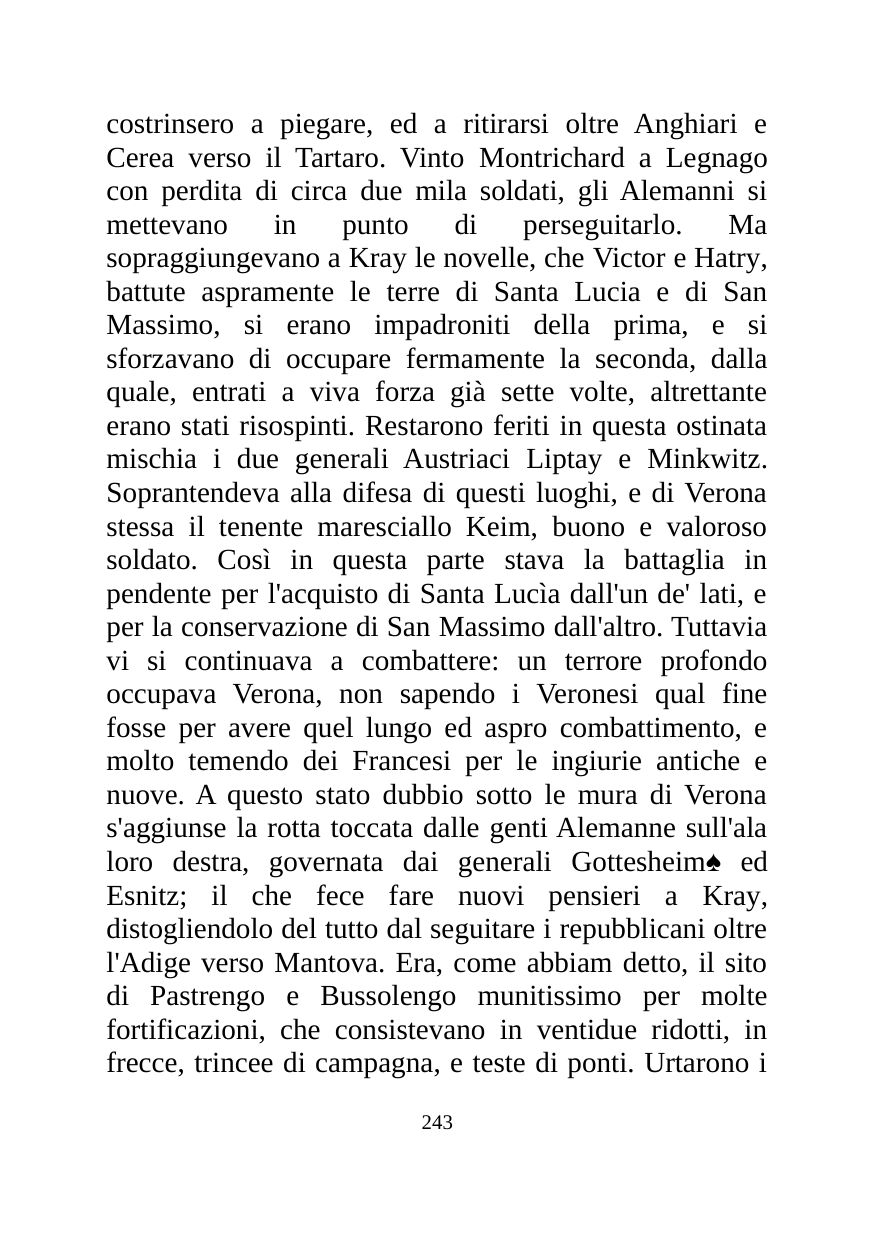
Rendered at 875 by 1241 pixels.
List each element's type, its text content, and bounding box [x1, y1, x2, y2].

text costrinsero a piegare, ed a ritirarsi oltre Anghiari e Cerea verso il Tartaro. Vinto Montrichard a Legnago con perdita di circa due mila soldati, gli Alemanni si mettevano in punto di perseguitarlo. Ma sopraggiungevano a Kray le novelle, che Victor e Hatry, battute aspramente le terre di Santa Lucia e di San Massimo, si erano impadroniti della prima, e si sforzavano di occupare fermamente la seconda, dalla quale, entrati a viva forza già sette volte, altrettante erano stati risospinti. Restarono feriti in questa ostinata mischia i due generali Austriaci Liptay e Minkwitz. Soprantendeva alla difesa di questi luoghi, e di Verona stessa il tenente maresciallo Keim, buono e valoroso soldato. Così in questa parte stava la battaglia in pendente per l'acquisto di Santa Lucìa dall'un de' lati, e per la conservazione di San Massimo dall'altro. Tuttavia vi si continuava a combattere: un terrore profondo occupava Verona, non sapendo i Veronesi qual fine fosse per avere quel lungo ed aspro combattimento, e molto temendo dei Francesi per le ingiurie antiche e nuove. A questo stato dubbio sotto le mura di Verona s'aggiunse la rotta toccata dalle genti Alemanne sull'ala loro destra, governata dai generali Gottesheim♠ ed Esnitz; il che fece fare nuovi pensieri a Kray, distogliendolo del tutto dal seguitare i repubblicani oltre l'Adige verso Mantova. Era, come abbiam detto, il sito di Pastrengo e Bussolengo munitissimo per molte fortificazioni, che consistevano in ventidue ridotti, in frecce, trincee di campagna, e teste di ponti. Urtarono i [106, 106, 768, 1079]
